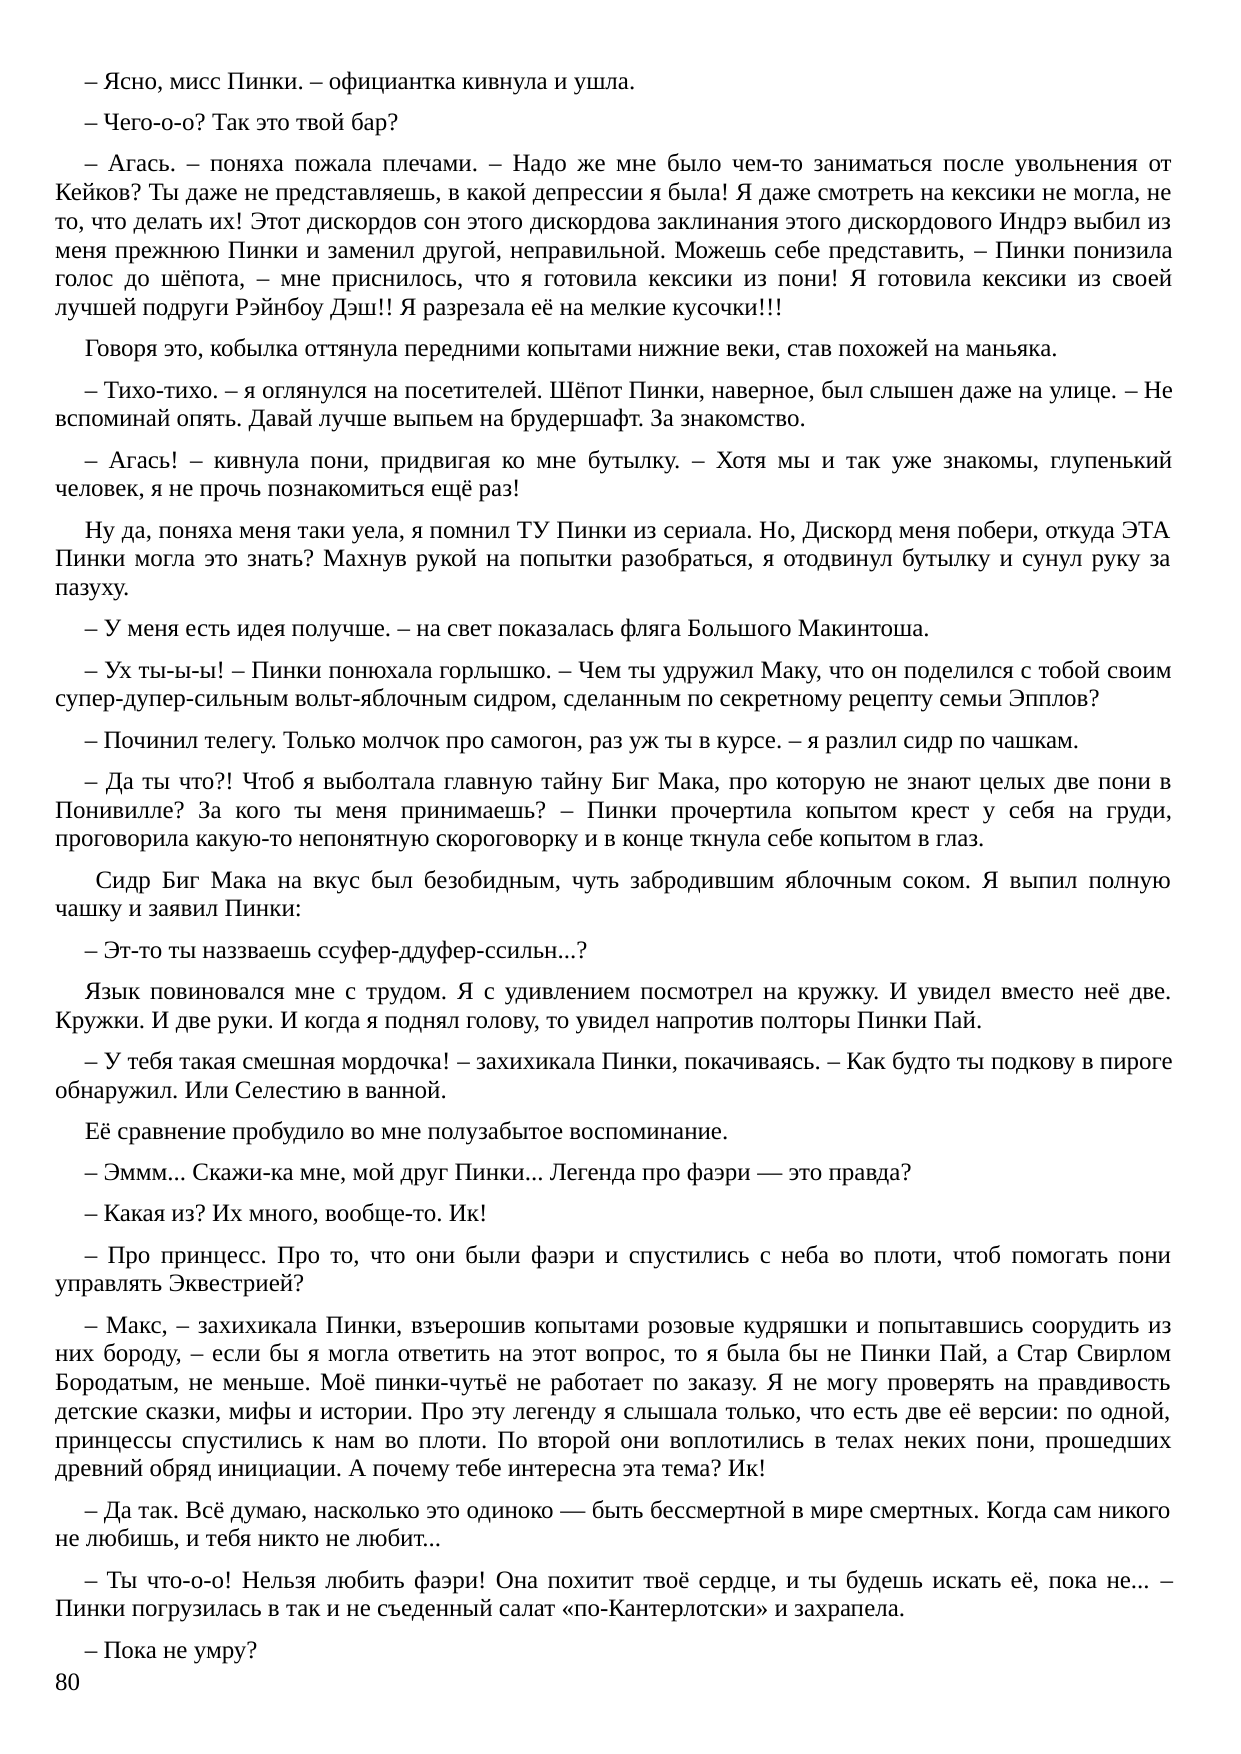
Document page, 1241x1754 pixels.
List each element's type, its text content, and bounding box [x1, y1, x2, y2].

text – Ух ты-ы-ы! – Пинки понюхала горлышко. – Чем ты удружил Маку, что он поделился с тобой своим супер-дупер-сильным вольт-яблочным сидром, сделанным по секретному рецепту семьи Эпплов? [55, 655, 1173, 712]
text – Чего-о-о? Так это твой бар? [55, 107, 1173, 136]
text – Макс, – захихикала Пинки, взъерошив копытами розовые кудряшки и попытавшись соорудить из них бороду, – если бы я могла ответить на этот вопрос, то я была бы не Пинки Пай, а Стар Свирлом Бородатым, не меньше. Моё пинки-чутьё не работает по заказу. Я не могу проверять на правдивость детские сказки, мифы и истории. Про эту легенду я слышала только, что есть две её версии: по одной, принцессы спустились к нам во плоти. По второй они воплотились в телах неких пони, прошедших древний обряд инициации. А почему тебе интересна эта тема? Ик! [55, 1310, 1173, 1482]
text – У меня есть идея получше. – на свет показалась фляга Большого Макинтоша. [55, 613, 1173, 642]
text – Агась! – кивнула пони, придвигая ко мне бутылку. – Хотя мы и так уже знакомы, глупенький человек, я не прочь познакомиться ещё раз! [55, 445, 1173, 502]
text – Ясно, мисс Пинки. – официантка кивнула и ушла. [55, 66, 1173, 95]
text – Агась. – поняха пожала плечами. – Надо же мне было чем-то заниматься после увольнения от Кейков? Ты даже не представляешь, в какой депрессии я была! Я даже смотреть на кексики не могла, не то, что делать их! Этот дискордов сон этого дискордова заклинания этого дискордового Индрэ выбил из меня прежнюю Пинки и заменил другой, неправильной. Можешь себе представить, – Пинки понизила голос до шёпота, – мне приснилось, что я готовила кексики из пони! Я готовила кексики из своей лучшей подруги Рэйнбоу Дэш!! Я разрезала её на мелкие кусочки!!! [55, 148, 1173, 321]
text Ну да, поняха меня таки уела, я помнил ТУ Пинки из сериала. Но, Дискорд меня побери, откуда ЭТА Пинки могла это знать? Махнув рукой на попытки разобраться, я отодвинул бутылку и сунул руку за пазуху. [55, 515, 1173, 601]
text – Какая из? Их много, вообще-то. Ик! [55, 1198, 1173, 1227]
text Сидр Биг Мака на вкус был безобидным, чуть забродившим яблочным соком. Я выпил полную чашку и заявил Пинки: [55, 865, 1173, 922]
text – Эт-то ты наззваешь ссуфер-ддуфер-ссильн...? [55, 935, 1173, 963]
text Её сравнение пробудило во мне полузабытое воспоминание. [55, 1116, 1173, 1145]
text – Пока не умру? [55, 1635, 1173, 1663]
text – Да так. Всё думаю, насколько это одиноко — быть бессмертной в мире смертных. Когда сам никого не любишь, и тебя никто не любит... [55, 1495, 1173, 1552]
text – У тебя такая смешная мордочка! – захихикала Пинки, покачиваясь. – Как будто ты подкову в пироге обнаружил. Или Селестию в ванной. [55, 1046, 1173, 1103]
text Язык повиновался мне с трудом. Я с удивлением посмотрел на кружку. И увидел вместо неё две. Кружки. И две руки. И когда я поднял голову, то увидел напротив полторы Пинки Пай. [55, 976, 1173, 1033]
text Говоря это, кобылка оттянула передними копытами нижние веки, став похожей на маньяка. [55, 333, 1173, 362]
text – Про принцесс. Про то, что они были фаэри и спустились с неба во плоти, чтоб помогать пони управлять Эквестрией? [55, 1240, 1173, 1297]
text – Эммм... Скажи-ка мне, мой друг Пинки... Легенда про фаэри — это правда? [55, 1157, 1173, 1186]
text – Да ты что?! Чтоб я выболтала главную тайну Биг Мака, про которую не знают целых две пони в Понивилле? За кого ты меня принимаешь? – Пинки прочертила копытом крест у себя на груди, проговорила какую-то непонятную скороговорку и в конце ткнула себе копытом в глаз. [55, 766, 1173, 852]
text – Ты что-о-о! Нельзя любить фаэри! Она похитит твоё сердце, и ты будешь искать её, пока не... – Пинки погрузилась в так и не съеденный салат «по-Кантерлотски» и захрапела. [55, 1565, 1173, 1622]
text – Починил телегу. Только молчок про самогон, раз уж ты в курсе. – я разлил сидр по чашкам. [55, 725, 1173, 753]
text – Тихо-тихо. – я оглянулся на посетителей. Шёпот Пинки, наверное, был слышен даже на улице. – Не вспоминай опять. Давай лучше выпьем на брудершафт. За знакомство. [55, 375, 1173, 432]
